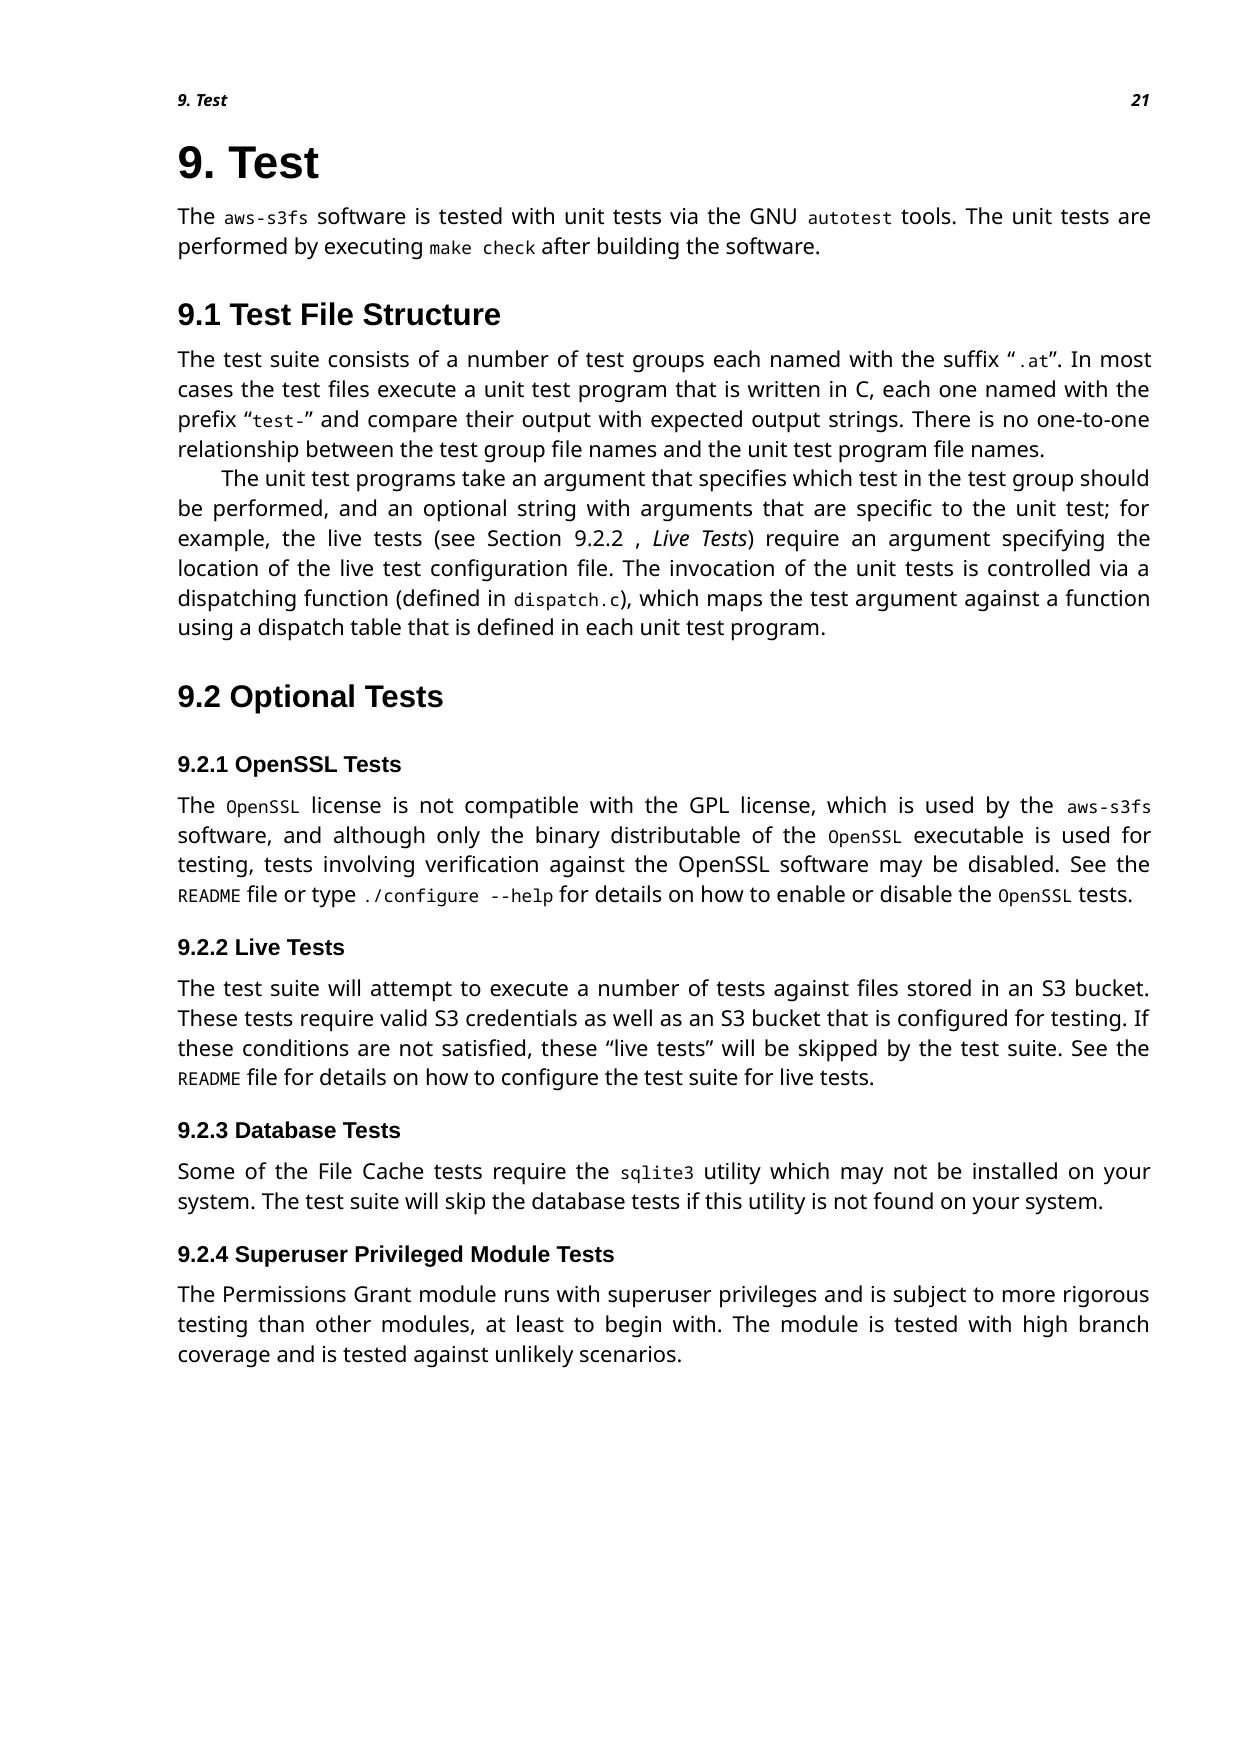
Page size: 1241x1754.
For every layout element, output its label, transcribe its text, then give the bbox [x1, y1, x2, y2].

subtitle Superuser Privileged Module Tests [177, 1241, 1152, 1267]
text The aws-s3fs software is tested with unit tests via the GNU autotest tools. The unit tests are performed by executing make check after building the software. [177, 201, 1152, 260]
subtitle Database Tests [177, 1117, 1152, 1143]
text The test suite consists of a number of test groups each named with the suffix “.at”. In most cases the test files execute a unit test program that is written in C, each one named with the prefix “test-” and compare their output with expected output strings. There is no one-to-one relationship between the test group file names and the unit test program file names. [177, 344, 1152, 463]
text The unit test programs take an argument that specifies which test in the test group should be performed, and an optional string with arguments that are specific to the unit test; for example, the live tests (see Section 9.2.2, Live Tests) require an argument specifying the location of the live test configuration file. The invocation of the unit tests is controlled via a dispatching function (defined in dispatch.c), which maps the test argument against a function using a dispatch table that is defined in each unit test program. [177, 463, 1152, 642]
text The test suite will attempt to execute a number of tests against files stored in an S3 bucket. These tests require valid S3 credentials as well as an S3 bucket that is configured for testing. If these conditions are not satisfied, these “live tests” will be skipped by the test suite. See the README file for details on how to configure the test suite for live tests. [177, 973, 1152, 1092]
subtitle Test [177, 136, 1152, 188]
text Some of the File Cache tests require the sqlite3 utility which may not be installed on your system. The test suite will skip the database tests if this utility is not found on your system. [177, 1156, 1152, 1216]
subtitle OpenSSL Tests [177, 751, 1152, 777]
text The OpenSSL license is not compatible with the GPL license, which is used by the aws-s3fs software, and although only the binary distributable of the OpenSSL executable is used for testing, tests involving verification against the OpenSSL software may be disabled. See the README file or type ./configure --help for details on how to enable or disable the OpenSSL tests. [177, 790, 1152, 909]
subtitle Live Tests [177, 934, 1152, 960]
subtitle Optional Tests [177, 678, 1152, 713]
text The Permissions Grant module runs with superuser privileges and is subject to more rigorous testing than other modules, at least to begin with. The module is tested with high branch coverage and is tested against unlikely scenarios. [177, 1279, 1152, 1369]
subtitle Test File Structure [177, 296, 1152, 332]
